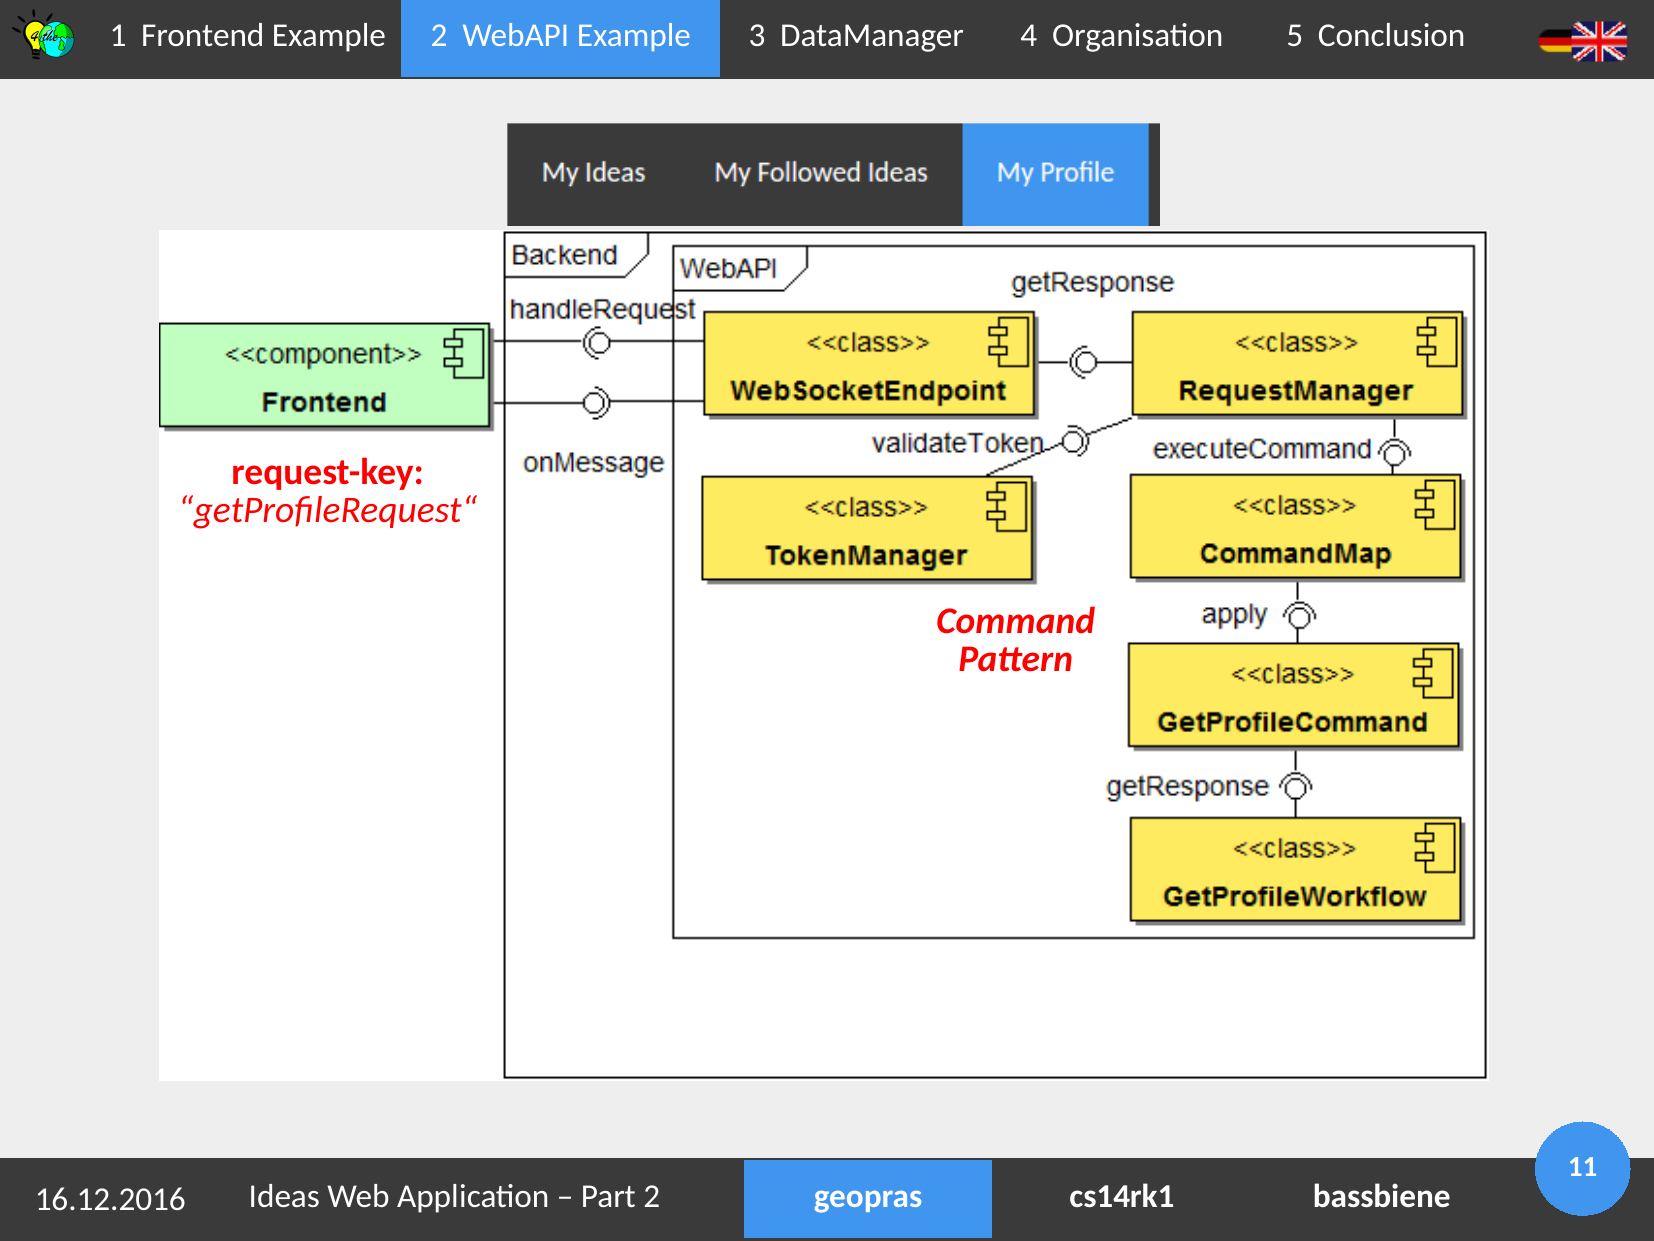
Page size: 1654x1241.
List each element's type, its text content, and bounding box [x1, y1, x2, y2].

picture [1536, 18, 1629, 64]
text_box cs14rk1 [992, 1160, 1251, 1238]
text_box 2 WebAPI Example [401, 0, 720, 77]
text_box geopras [744, 1160, 992, 1238]
picture [159, 230, 1489, 1081]
text_box 4 Organisation [992, 0, 1251, 77]
text_box 5 Conclusion [1251, 0, 1501, 77]
text_box Ideas Web Application – Part 2 [242, 1160, 668, 1238]
text_box Command Pattern [874, 598, 1158, 697]
text_box 1 Frontend Example [94, 0, 401, 77]
text_box 3 DataManager [720, 0, 992, 77]
picture [2, 0, 83, 79]
text_box request-key: “getProfileRequest“ [147, 448, 508, 590]
text_box bassbiene [1251, 1160, 1512, 1238]
picture [506, 122, 1160, 226]
